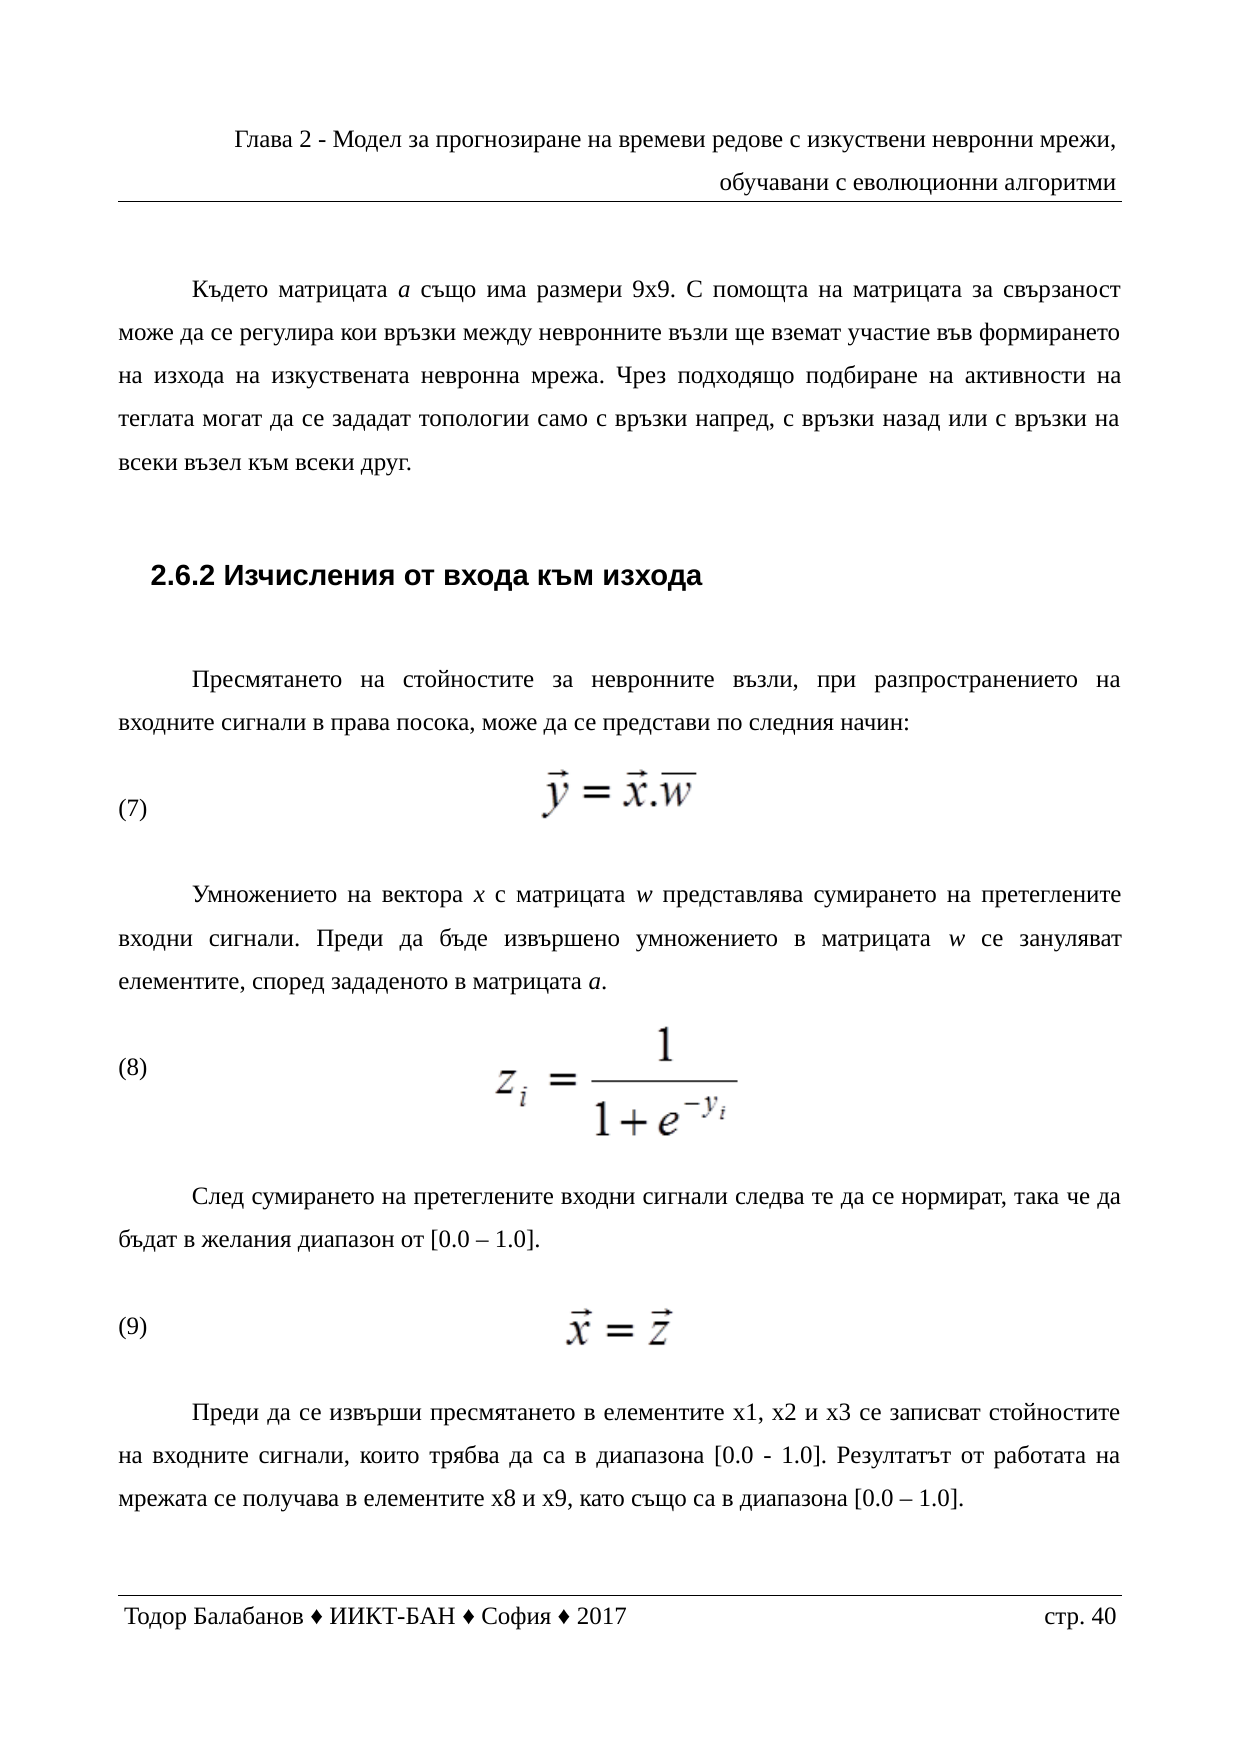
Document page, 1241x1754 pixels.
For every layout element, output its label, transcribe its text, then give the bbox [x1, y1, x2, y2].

text [752, 1052, 1122, 1081]
text [706, 793, 1122, 822]
text (9) [118, 1311, 559, 1339]
subtitle 2.6.2 Изчисления от входа към изхода [118, 558, 1122, 591]
text Преди да се извърши пресмятането в елементите x1, x2 и x3 се записват стойностите на входните сигнали, които трябва да са в диапазона [0.0 - 1.0]. Резултатът от работата на мрежата се получава в елементите x8 и x9, като също са в диапазона [0.0 – 1.0]. [118, 1397, 1122, 1512]
text Където матрицата a също има размери 9x9. С помощта на матрицата за свързаност може да се регулира кои връзки между невронните възли ще вземат участие във формирането на изхода на изкуствената невронна мрежа. Чрез подходящо подбиране на активности на теглата могат да се зададат топологии само с връзки напред, с връзки назад или с връзки на всеки възел към всеки друг. [118, 274, 1122, 475]
text Умножението на вектора x с матрицата w представлява сумирането на претеглените входни сигнали. Преди да бъде извършено умножението в матрицата w се зануляват елементите, според зададеното в матрицата a. [118, 879, 1122, 994]
text [682, 1311, 1122, 1339]
text (7) [118, 793, 534, 822]
text (8) [118, 1052, 488, 1081]
text Пресмятането на стойностите за невронните възли, при разпространението на входните сигнали в права посока, може да се представи по следния начин: [118, 664, 1122, 736]
text След сумирането на претеглените входни сигнали следва те да се нормират, така че да бъдат в желания диапазон от [0.0 – 1.0]. [118, 1181, 1122, 1253]
